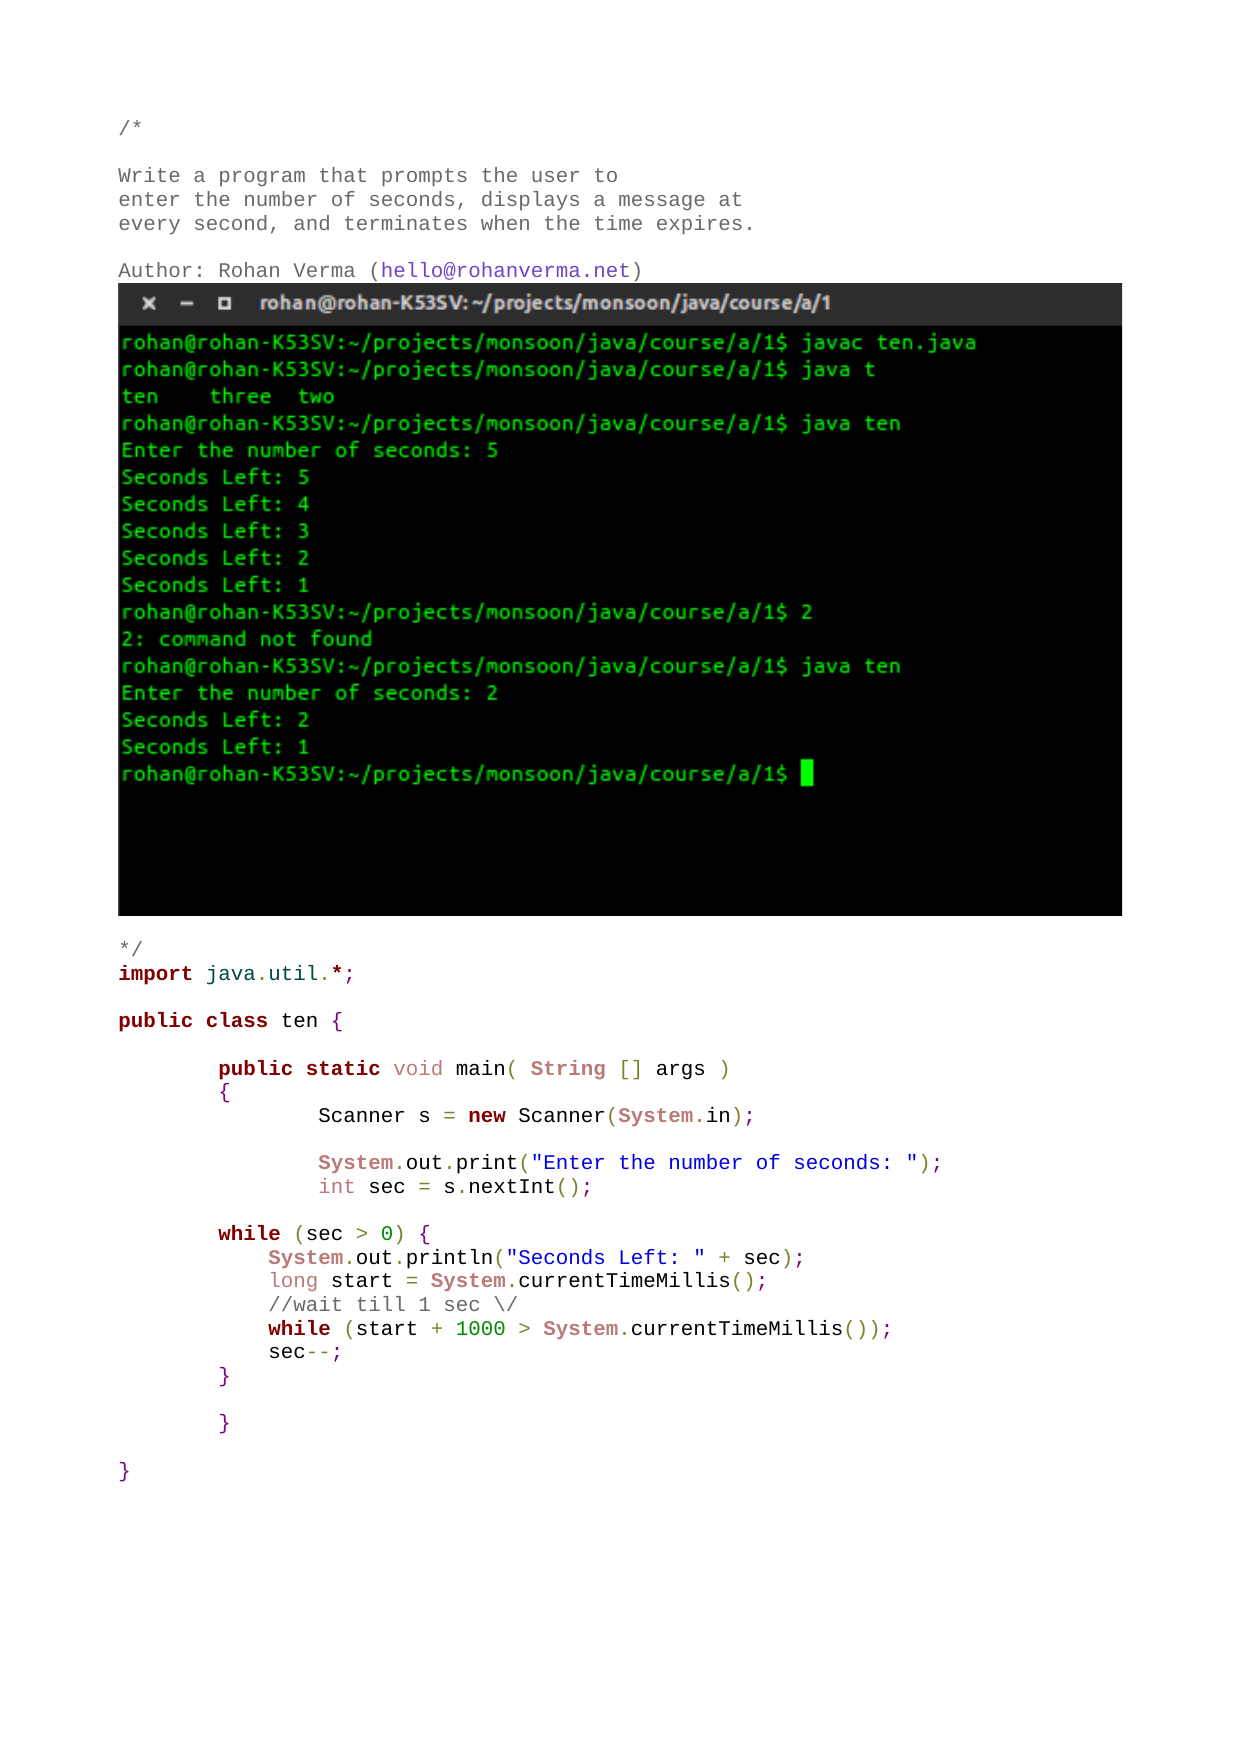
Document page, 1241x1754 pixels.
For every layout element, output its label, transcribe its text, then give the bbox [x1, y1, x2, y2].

text Scanner s = new Scanner(System.in); [118, 1105, 1122, 1129]
text { [118, 1081, 1122, 1105]
picture [118, 283, 1123, 916]
text long start = System.currentTimeMillis(); [118, 1271, 1122, 1294]
text public class ten { [118, 1010, 1122, 1034]
text enter the number of seconds, displays a message at [118, 189, 1122, 213]
text System.out.println("Seconds Left: " + sec); [118, 1247, 1122, 1271]
text } [118, 1412, 1122, 1436]
text Author: Rohan Verma (hello@rohanverma.net) [118, 260, 1122, 283]
text } [118, 1365, 1122, 1389]
text int sec = s.nextInt(); [118, 1176, 1122, 1199]
text sec--; [118, 1341, 1122, 1365]
text public static void main( String [] args ) [118, 1058, 1122, 1081]
text } [118, 1460, 1122, 1483]
text Write a program that prompts the user to [118, 165, 1122, 189]
text */ [118, 939, 1122, 963]
text //wait till 1 sec \/ [118, 1294, 1122, 1318]
text while (start + 1000 > System.currentTimeMillis()); [118, 1318, 1122, 1341]
text import java.util.*; [118, 963, 1122, 987]
text while (sec > 0) { [118, 1223, 1122, 1247]
text System.out.print("Enter the number of seconds: "); [118, 1152, 1122, 1176]
text every second, and terminates when the time expires. [118, 213, 1122, 236]
text /* [118, 118, 1122, 142]
